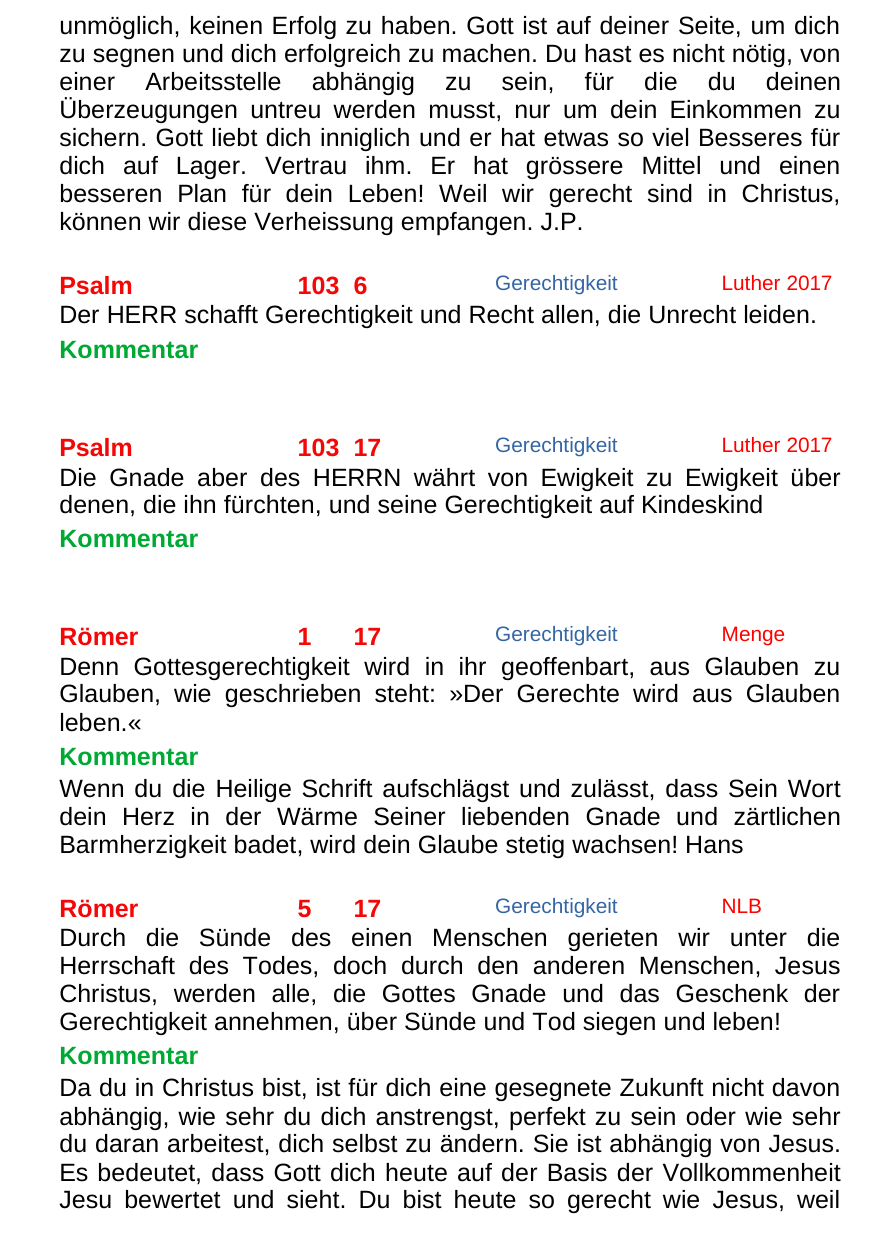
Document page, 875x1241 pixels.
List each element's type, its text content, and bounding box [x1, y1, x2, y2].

table_cell [206, 336, 297, 366]
table_cell 5 [298, 895, 342, 924]
table_cell [721, 336, 842, 366]
table_cell [342, 336, 353, 366]
table_cell [677, 272, 721, 301]
table_cell [59, 331, 844, 336]
table_cell Gerechtigkeit [495, 272, 677, 301]
table_cell Kommentar [59, 743, 206, 772]
table_cell unmöglich, keinen Erfolg zu haben. Gott ist auf deiner Seite, um dich zu segnen und dich erfolgreich zu machen. Du hast es nicht nötig, von einer Arbeitsstelle abhängig zu sein, für die du deinen Überzeugungen untreu werden musst, nur um dein Einkommen zu sichern. Gott liebt dich inniglich und er hat etwas so viel Besseres für dich auf Lager. Vertrau ihm. Er hat grössere Mittel und einen besseren Plan für dein Leben! Weil wir gerecht sind in Christus, können wir diese Verheissung empfangen. J.P. [59, 12, 842, 236]
table_cell Gerechtigkeit [495, 895, 677, 924]
table_cell [353, 743, 427, 772]
table_cell [59, 859, 844, 894]
table_cell [677, 1042, 721, 1071]
table_cell [59, 398, 844, 434]
table_cell [298, 1042, 342, 1071]
table_cell [677, 434, 721, 463]
table_cell [427, 895, 495, 924]
table_cell Römer [59, 623, 297, 652]
table_cell [677, 525, 721, 555]
table_cell 103 [298, 434, 342, 463]
table_cell [59, 236, 844, 272]
table_cell [353, 1042, 427, 1071]
table_cell Kommentar [59, 1042, 206, 1071]
table_cell [427, 743, 495, 772]
table_cell [353, 525, 427, 555]
table_cell [206, 743, 297, 772]
table_cell Kommentar [59, 336, 206, 366]
table_cell Die Gnade aber des HERRN währt von Ewigkeit zu Ewigkeit über denen, die ihn fürchten, und seine Gerechtigkeit auf Kindeskind [59, 464, 842, 519]
table_cell [721, 525, 842, 555]
table_cell [298, 525, 342, 555]
table_cell Luther 2017 [721, 434, 844, 463]
table_cell [721, 743, 842, 772]
table_cell Der HERR schafft Gerechtigkeit und Recht allen, die Unrecht leiden. [59, 301, 842, 331]
table_cell [427, 336, 495, 366]
table_cell Durch die Sünde des einen Menschen gerieten wir unter die Herrschaft des Todes, doch durch den anderen Menschen, Jesus Christus, werden alle, die Gottes Gnade und das Geschenk der Gerechtigkeit annehmen, über Sünde und Tod siegen und leben! [59, 924, 842, 1036]
table_cell [427, 272, 495, 301]
table_cell Wenn du die Heilige Schrift aufschlägst und zulässt, dass Sein Wort dein Herz in der Wärme Seiner liebenden Gnade und zärtlichen Barmherzigkeit badet, wird dein Glaube stetig wachsen! Hans [59, 775, 842, 859]
table_cell [59, 520, 844, 525]
table_cell [495, 1042, 677, 1071]
table_cell [677, 336, 721, 366]
table_cell 17 [353, 434, 427, 463]
table_cell [59, 369, 842, 398]
table_cell Luther 2017 [721, 272, 844, 301]
table_cell [427, 623, 495, 652]
table_cell [59, 558, 842, 587]
table_cell [206, 1042, 297, 1071]
table_cell Gerechtigkeit [495, 434, 677, 463]
table_cell [342, 895, 353, 924]
table_cell [298, 336, 342, 366]
table_cell [342, 434, 353, 463]
table_cell [59, 1036, 844, 1042]
table_cell [342, 1042, 353, 1071]
table_cell 17 [353, 623, 427, 652]
table_cell Gerechtigkeit [495, 623, 677, 652]
table_cell [677, 623, 721, 652]
table_cell [342, 272, 353, 301]
table_cell Da du in Christus bist, ist für dich eine gesegnete Zukunft nicht davon abhängig, wie sehr du dich anstrengst, perfekt zu sein oder wie sehr du daran arbeitest, dich selbst zu ändern. Sie ist abhängig von Jesus. Es bedeutet, dass Gott dich heute auf der Basis der Vollkommenheit Jesu bewertet und sieht. Du bist heute so gerecht wie Jesus, weil [59, 1074, 842, 1214]
table_cell [298, 743, 342, 772]
table_cell [495, 743, 677, 772]
table_cell [495, 336, 677, 366]
table_cell Kommentar [59, 525, 206, 555]
table_cell Römer [59, 895, 297, 924]
table_cell [677, 743, 721, 772]
table_cell [206, 525, 297, 555]
table_cell [342, 623, 353, 652]
table_cell [427, 434, 495, 463]
table_cell Psalm [59, 272, 297, 301]
table_cell NLB [721, 895, 844, 924]
table_cell [353, 336, 427, 366]
table_cell Psalm [59, 434, 297, 463]
table_cell [721, 1042, 842, 1071]
table_cell [342, 525, 353, 555]
table_cell [495, 525, 677, 555]
table_cell [59, 587, 844, 623]
table_cell [427, 1042, 495, 1071]
table_cell 17 [353, 895, 427, 924]
table_cell [677, 895, 721, 924]
table_cell Menge [721, 623, 844, 652]
table_cell [427, 525, 495, 555]
table_cell 1 [298, 623, 342, 652]
table_cell 103 [298, 272, 342, 301]
table_cell [342, 743, 353, 772]
table_cell Denn Gottesgerechtigkeit wird in ihr geoffenbart, aus Glauben zu Glauben, wie geschrieben steht: »Der Gerechte wird aus Glauben leben.« [59, 653, 842, 736]
table_cell [59, 736, 844, 742]
table_cell 6 [353, 272, 427, 301]
